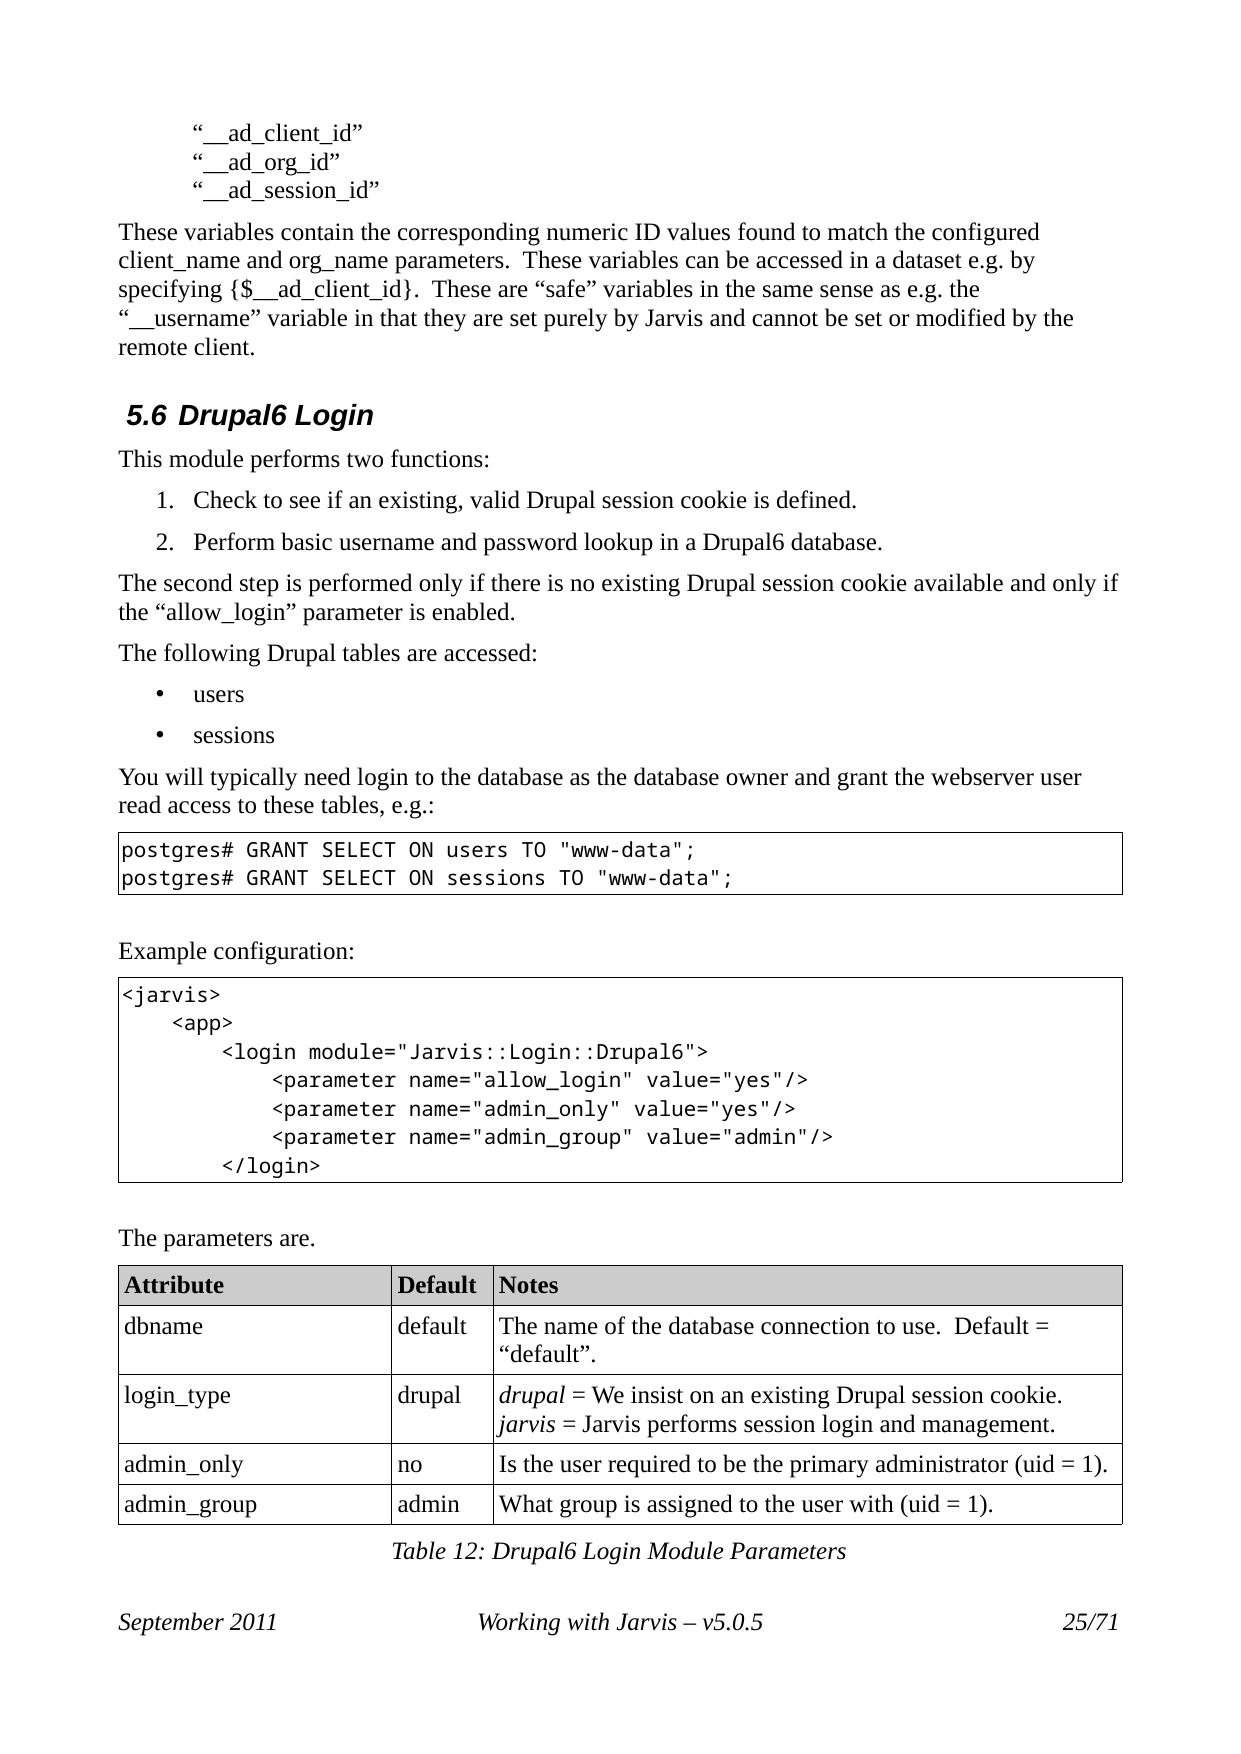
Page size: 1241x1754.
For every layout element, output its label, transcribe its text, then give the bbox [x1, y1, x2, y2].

text </login> [119, 1148, 1122, 1182]
text “__ad_client_id” “__ad_org_id” [118, 118, 1122, 176]
table_cell login_type [119, 1375, 391, 1443]
text <jarvis> [119, 978, 1122, 1006]
text <parameter name="admin_only" value="yes"/> [119, 1091, 1122, 1119]
list Perform basic username and password lookup in a Drupal6 database. [156, 527, 1122, 555]
table_cell dbname [119, 1306, 391, 1374]
table_header Default [392, 1266, 493, 1305]
table_cell What group is assigned to the user with (uid = 1). [494, 1485, 1122, 1524]
table_cell The name of the database connection to use. Default = “default”. [494, 1306, 1122, 1374]
table_cell admin [392, 1485, 493, 1524]
table_cell default [392, 1306, 493, 1374]
text The following Drupal tables are accessed: [118, 638, 1122, 667]
text This module performs two functions: [118, 444, 1122, 473]
list Check to see if an existing, valid Drupal session cookie is defined. [156, 485, 1122, 514]
subtitle Drupal6 Login [118, 398, 1122, 432]
text The second step is performed only if there is no existing Drupal session cookie available and only if the “allow_login” parameter is enabled. [118, 568, 1122, 625]
text You will typically need login to the database as the database owner and grant the webserver user read access to these tables, e.g.: [118, 762, 1122, 819]
text postgres# GRANT SELECT ON sessions TO "www-data"; [119, 860, 1122, 894]
list sessions [156, 720, 1122, 749]
text <parameter name="admin_group" value="admin"/> [119, 1119, 1122, 1148]
table_header Notes [494, 1266, 1122, 1305]
table_cell Is the user required to be the primary administrator (uid = 1). [494, 1444, 1122, 1483]
list users [156, 679, 1122, 708]
text Example configuration: [118, 936, 1122, 964]
text The parameters are. [118, 1223, 1122, 1252]
table_cell drupal [392, 1375, 493, 1443]
table_cell admin_only [119, 1444, 391, 1483]
table_header Attribute [119, 1266, 391, 1305]
table_cell no [392, 1444, 493, 1483]
text These variables contain the corresponding numeric ID values found to match the configured client_name and org_name parameters. These variables can be accessed in a dataset e.g. by specifying {$__ad_client_id}. These are “safe” variables in the same sense as e.g. the “__username” variable in that they are set purely by Jarvis and cannot be set or modified by the remote client. [118, 217, 1122, 361]
text postgres# GRANT SELECT ON users TO "www-data"; [119, 833, 1122, 860]
text <app> [119, 1006, 1122, 1034]
table_cell admin_group [119, 1485, 391, 1524]
text <parameter name="allow_login" value="yes"/> [119, 1062, 1122, 1091]
text Table 12: Drupal6 Login Module Parameters [118, 1536, 1122, 1565]
text “__ad_session_id” [118, 176, 1122, 204]
text <login module="Jarvis::Login::Drupal6"> [119, 1034, 1122, 1062]
table_cell drupal = We insist on an existing Drupal session cookie. jarvis = Jarvis performs session login and management. [494, 1375, 1122, 1443]
